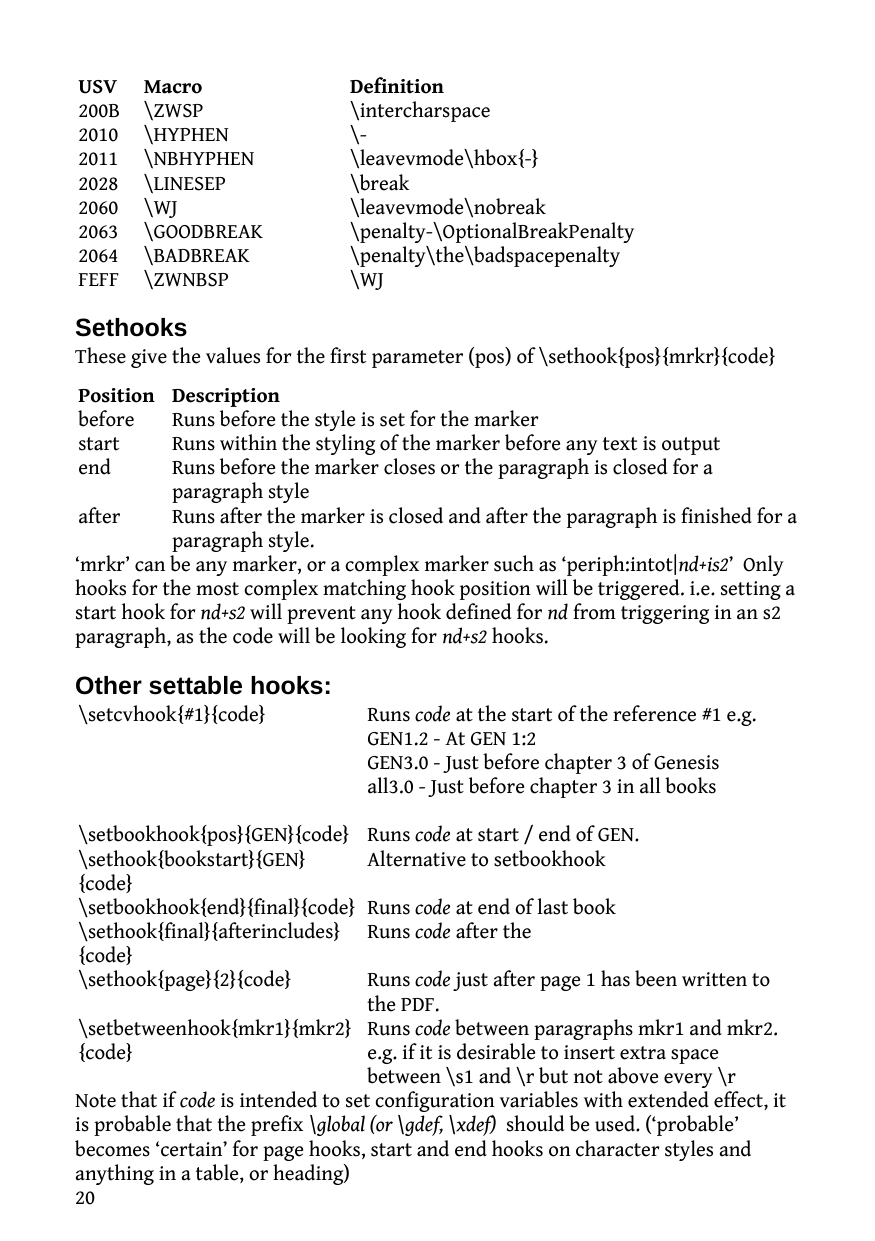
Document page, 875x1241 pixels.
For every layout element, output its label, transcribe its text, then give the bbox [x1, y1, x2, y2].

table_cell \WJ [141, 196, 347, 220]
table_cell \WJ [347, 268, 807, 292]
table_cell \sethook{page}{2}{code} [75, 969, 364, 1017]
table_cell Runs before the style is set for the marker [169, 408, 807, 432]
table_header \setcvhook{#1}{code} [75, 703, 364, 799]
table_cell \NBHYPHEN [141, 148, 347, 172]
table_cell Runs within the styling of the marker before any text is output [169, 433, 807, 457]
table_cell \setbetweenhook{mkr1}{mkr2}{code} [75, 1017, 364, 1089]
table_cell Runs code at start / end of GEN. [364, 824, 796, 848]
table_cell \penalty\the\badspacepenalty [347, 244, 807, 268]
table_cell 2063 [75, 220, 141, 244]
table_cell \penalty-\OptionalBreakPenalty [347, 220, 807, 244]
table_cell \leavevmode\hbox{-} [347, 148, 807, 172]
text ‘mrkr’ can be any marker, or a complex marker such as ‘periph:intot|nd+is2’ Only hooks for the most complex matching hook position will be triggered. i.e. setting a start hook for nd+s2 will prevent any hook defined for nd from triggering in an s2 paragraph, as the code will be looking for nd+s2 hooks. [75, 553, 799, 650]
table_cell \leavevmode\nobreak [347, 196, 807, 220]
table_cell after [75, 505, 169, 553]
table_cell \sethook{final}{afterincludes}{code} [75, 920, 364, 968]
text These give the values for the first parameter (pos) of \sethook{pos}{mrkr}{code} [75, 345, 799, 369]
table_header Position [75, 384, 169, 408]
table_cell 2010 [75, 123, 141, 147]
table_cell 200B [75, 99, 141, 123]
table_cell \ZWSP [141, 99, 347, 123]
table_cell end [75, 457, 169, 505]
subtitle Sethooks [75, 313, 799, 342]
table_header USV [75, 75, 141, 99]
table_cell \setbookhook{pos}{GEN}{code} [75, 824, 364, 848]
table_cell Runs after the marker is closed and after the paragraph is finished for a paragraph style. [169, 505, 807, 553]
table_cell start [75, 433, 169, 457]
table_cell FEFF [75, 268, 141, 292]
table_cell \GOODBREAK [141, 220, 347, 244]
table_cell [364, 799, 796, 823]
table_header Description [169, 384, 807, 408]
table_cell Runs code after the [364, 920, 796, 968]
table_cell \intercharspace [347, 99, 807, 123]
table_cell \HYPHEN [141, 123, 347, 147]
table_cell \- [347, 123, 807, 147]
table_cell \ZWNBSP [141, 268, 347, 292]
table_cell Runs code at end of last book [364, 896, 796, 920]
table_cell Runs before the marker closes or the paragraph is closed for a paragraph style [169, 457, 807, 505]
table_header Definition [347, 75, 807, 99]
table_cell \setbookhook{end}{final}{code} [75, 896, 364, 920]
table_cell before [75, 408, 169, 432]
table_header Runs code at the start of the reference #1 e.g. GEN1.2 - At GEN 1:2 GEN3.0 - Just before chapter 3 of Genesis all3.0 - Just before chapter 3 in all books [364, 703, 796, 799]
table_cell [75, 799, 364, 823]
table_cell \sethook{bookstart}{GEN}{code} [75, 848, 364, 896]
table_cell 2011 [75, 148, 141, 172]
table_cell \BADBREAK [141, 244, 347, 268]
table_cell 2060 [75, 196, 141, 220]
table_cell Alternative to setbookhook [364, 848, 796, 896]
table_cell 2028 [75, 172, 141, 196]
table_cell Runs code just after page 1 has been written to the PDF. [364, 969, 796, 1017]
table_cell \LINESEP [141, 172, 347, 196]
table_header Macro [141, 75, 347, 99]
table_cell \break [347, 172, 807, 196]
table_cell 2064 [75, 244, 141, 268]
text Note that if code is intended to set configuration variables with extended effect, it is probable that the prefix \global (or \gdef, \xdef) should be used. (‘probable’ becomes ‘certain’ for page hooks, start and end hooks on character styles and anything in a table, or heading) [75, 1089, 799, 1186]
subtitle Other settable hooks: [75, 671, 799, 699]
table_cell Runs code between paragraphs mkr1 and mkr2. e.g. if it is desirable to insert extra space between \s1 and \r but not above every \r [364, 1017, 796, 1089]
